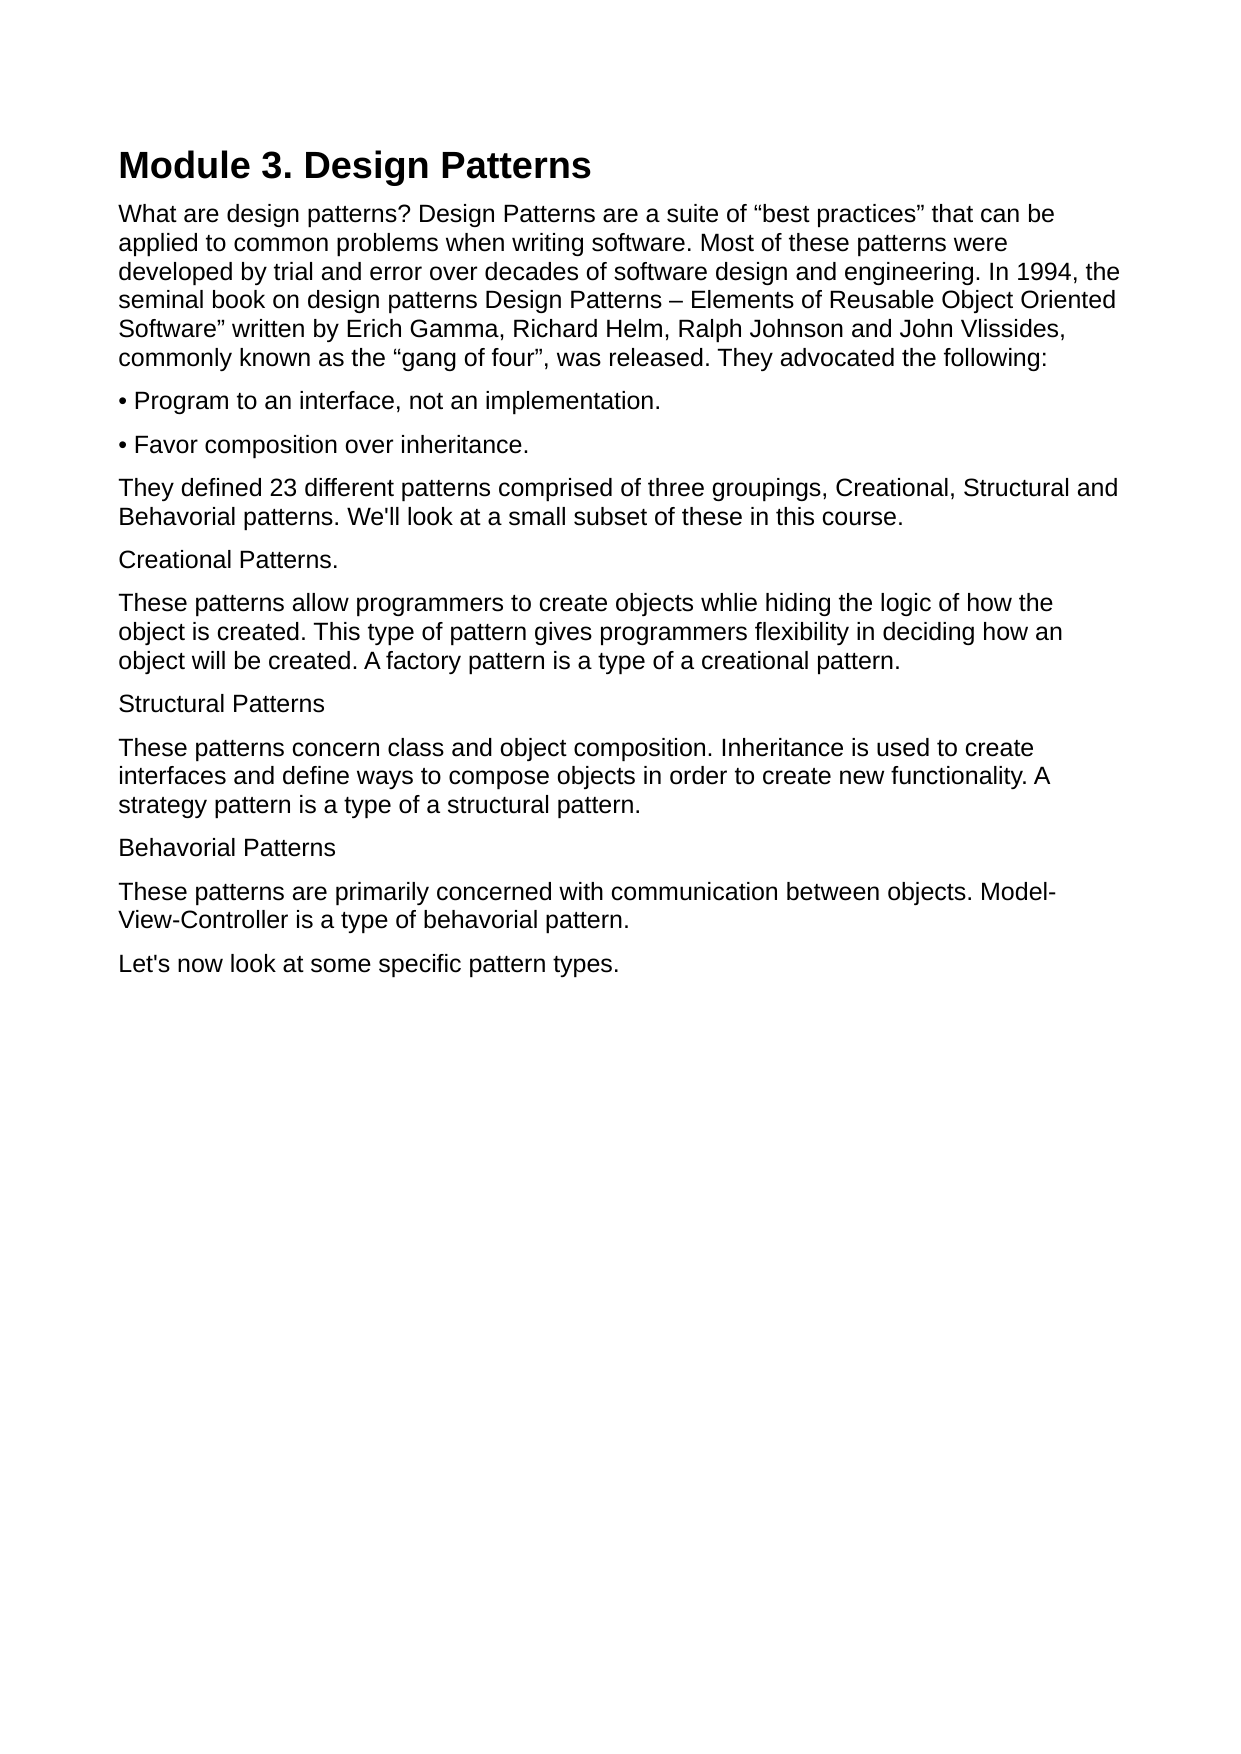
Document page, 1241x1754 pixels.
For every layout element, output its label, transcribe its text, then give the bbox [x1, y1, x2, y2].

text These patterns are primarily concerned with communication between objects. Model- View-Controller is a type of behavorial pattern. [118, 877, 1122, 934]
text Structural Patterns [118, 689, 1122, 718]
text • Program to an interface, not an implementation. [118, 386, 1122, 415]
text What are design patterns? Design Patterns are a suite of “best practices” that can be applied to common problems when writing software. Most of these patterns were developed by trial and error over decades of software design and engineering. In 1994, the seminal book on design patterns Design Patterns – Elements of Reusable Object Oriented Software” written by Erich Gamma, Richard Helm, Ralph Johnson and John Vlissides, commonly known as the “gang of four”, was released. They advocated the following: [118, 199, 1122, 372]
text • Favor composition over inheritance. [118, 430, 1122, 458]
text They defined 23 different patterns comprised of three groupings, Creational, Structural and Behavorial patterns. We'll look at a small subset of these in this course. [118, 473, 1122, 531]
text Creational Patterns. [118, 545, 1122, 574]
text Behavorial Patterns [118, 833, 1122, 862]
text Let's now look at some specific pattern types. [118, 949, 1122, 978]
text These patterns allow programmers to create objects whlie hiding the logic of how the object is created. This type of pattern gives programmers flexibility in deciding how an object will be created. A factory pattern is a type of a creational pattern. [118, 588, 1122, 675]
subtitle Module 3. Design Patterns [118, 143, 1122, 187]
text These patterns concern class and object composition. Inheritance is used to create interfaces and define ways to compose objects in order to create new functionality. A strategy pattern is a type of a structural pattern. [118, 733, 1122, 819]
